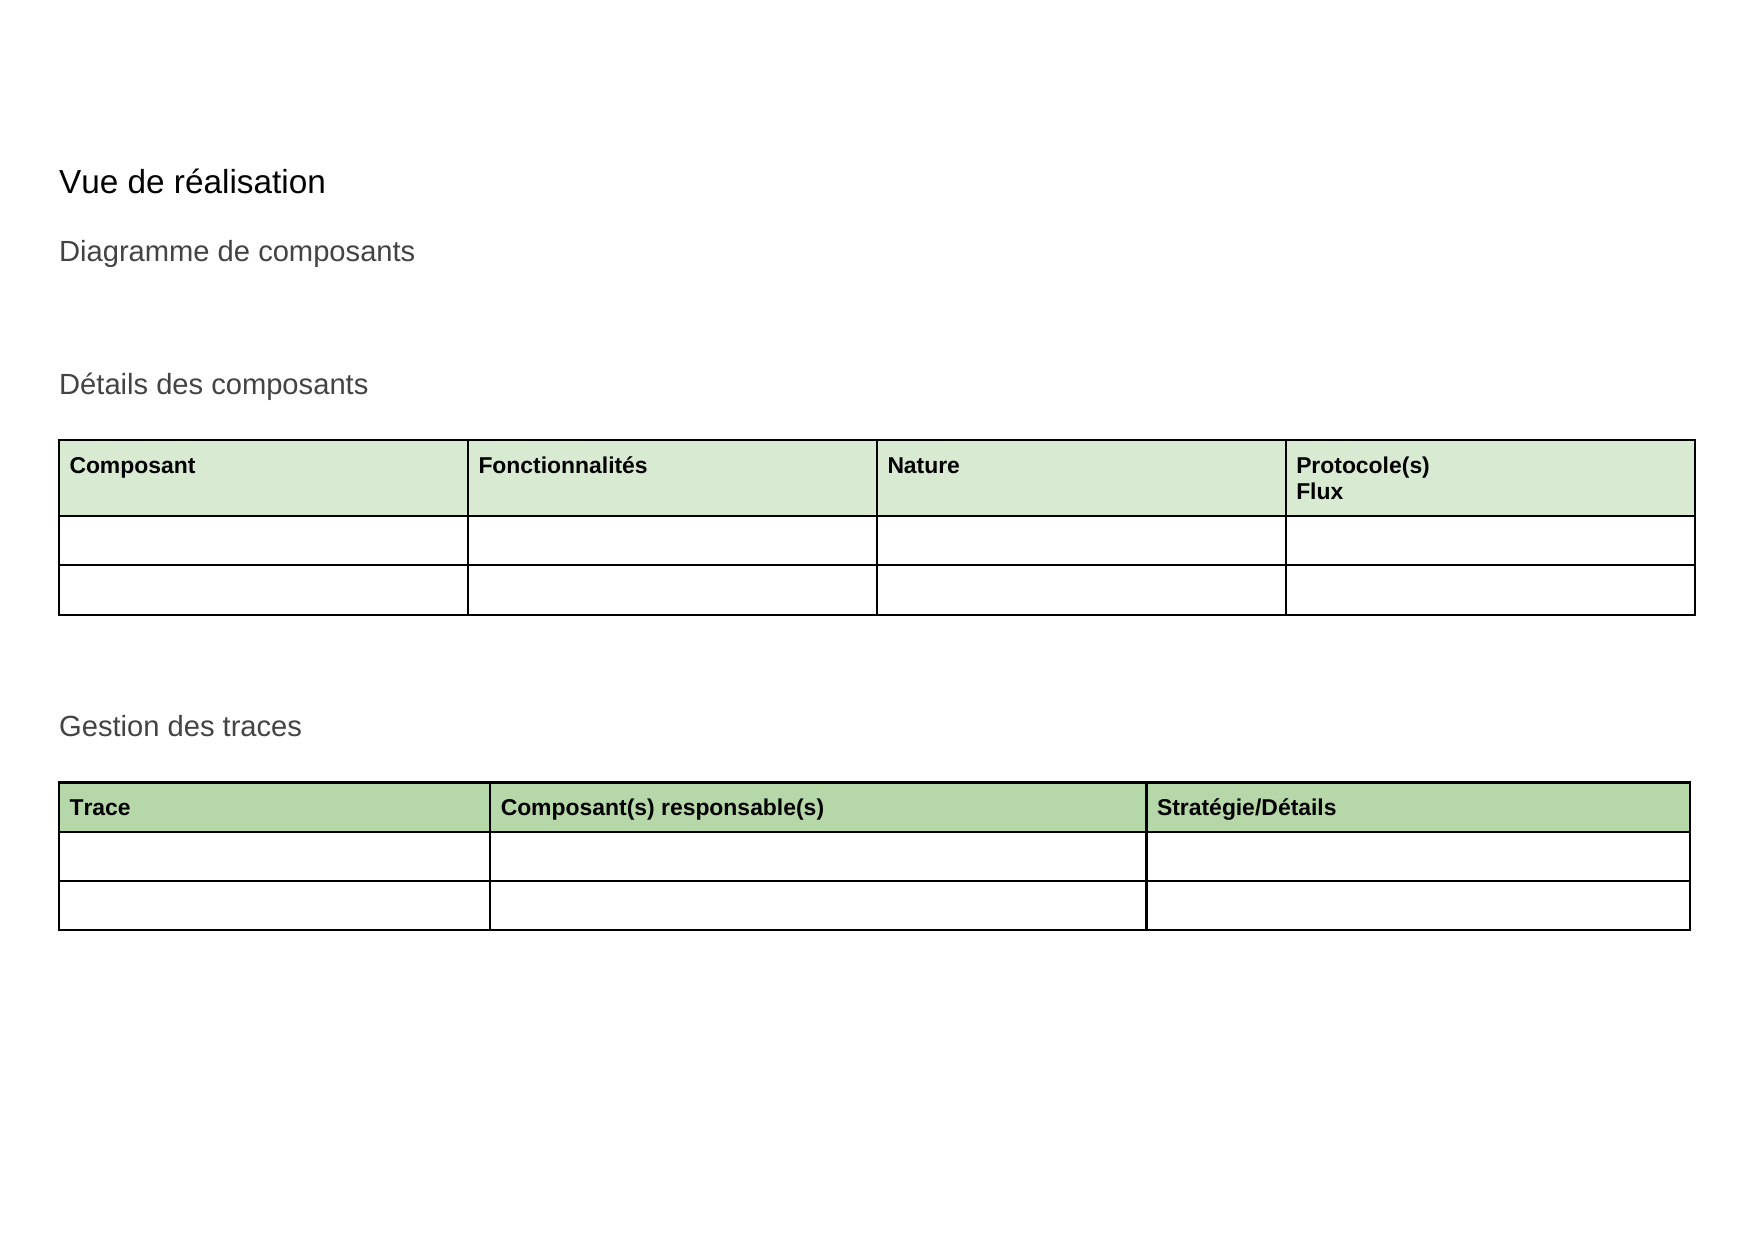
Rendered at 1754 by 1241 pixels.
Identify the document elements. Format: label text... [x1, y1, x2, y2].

table_cell [1148, 882, 1689, 929]
table_header Protocole(s) Flux [1287, 441, 1694, 515]
table_cell [469, 517, 876, 564]
subtitle Vue de réalisation [59, 162, 1695, 200]
table_header Stratégie/Détails [1148, 784, 1689, 831]
subtitle Gestion des traces [59, 709, 1695, 743]
subtitle Détails des composants [59, 367, 1695, 401]
table_header Nature [878, 441, 1285, 515]
table_cell [60, 882, 489, 929]
subtitle Diagramme de composants [59, 233, 1695, 267]
table_cell [491, 833, 1145, 880]
table_cell [60, 566, 467, 613]
table_header Trace [60, 784, 489, 831]
table_cell [1287, 517, 1694, 564]
table_header Composant(s) responsable(s) [491, 784, 1145, 831]
table_header Composant [60, 441, 467, 515]
table_cell [469, 566, 876, 613]
table_header Fonctionnalités [469, 441, 876, 515]
table_cell [878, 517, 1285, 564]
table_cell [60, 833, 489, 880]
table_cell [491, 882, 1145, 929]
table_cell [878, 566, 1285, 613]
table_cell [1287, 566, 1694, 613]
table_cell [60, 517, 467, 564]
table_cell [1148, 833, 1689, 880]
